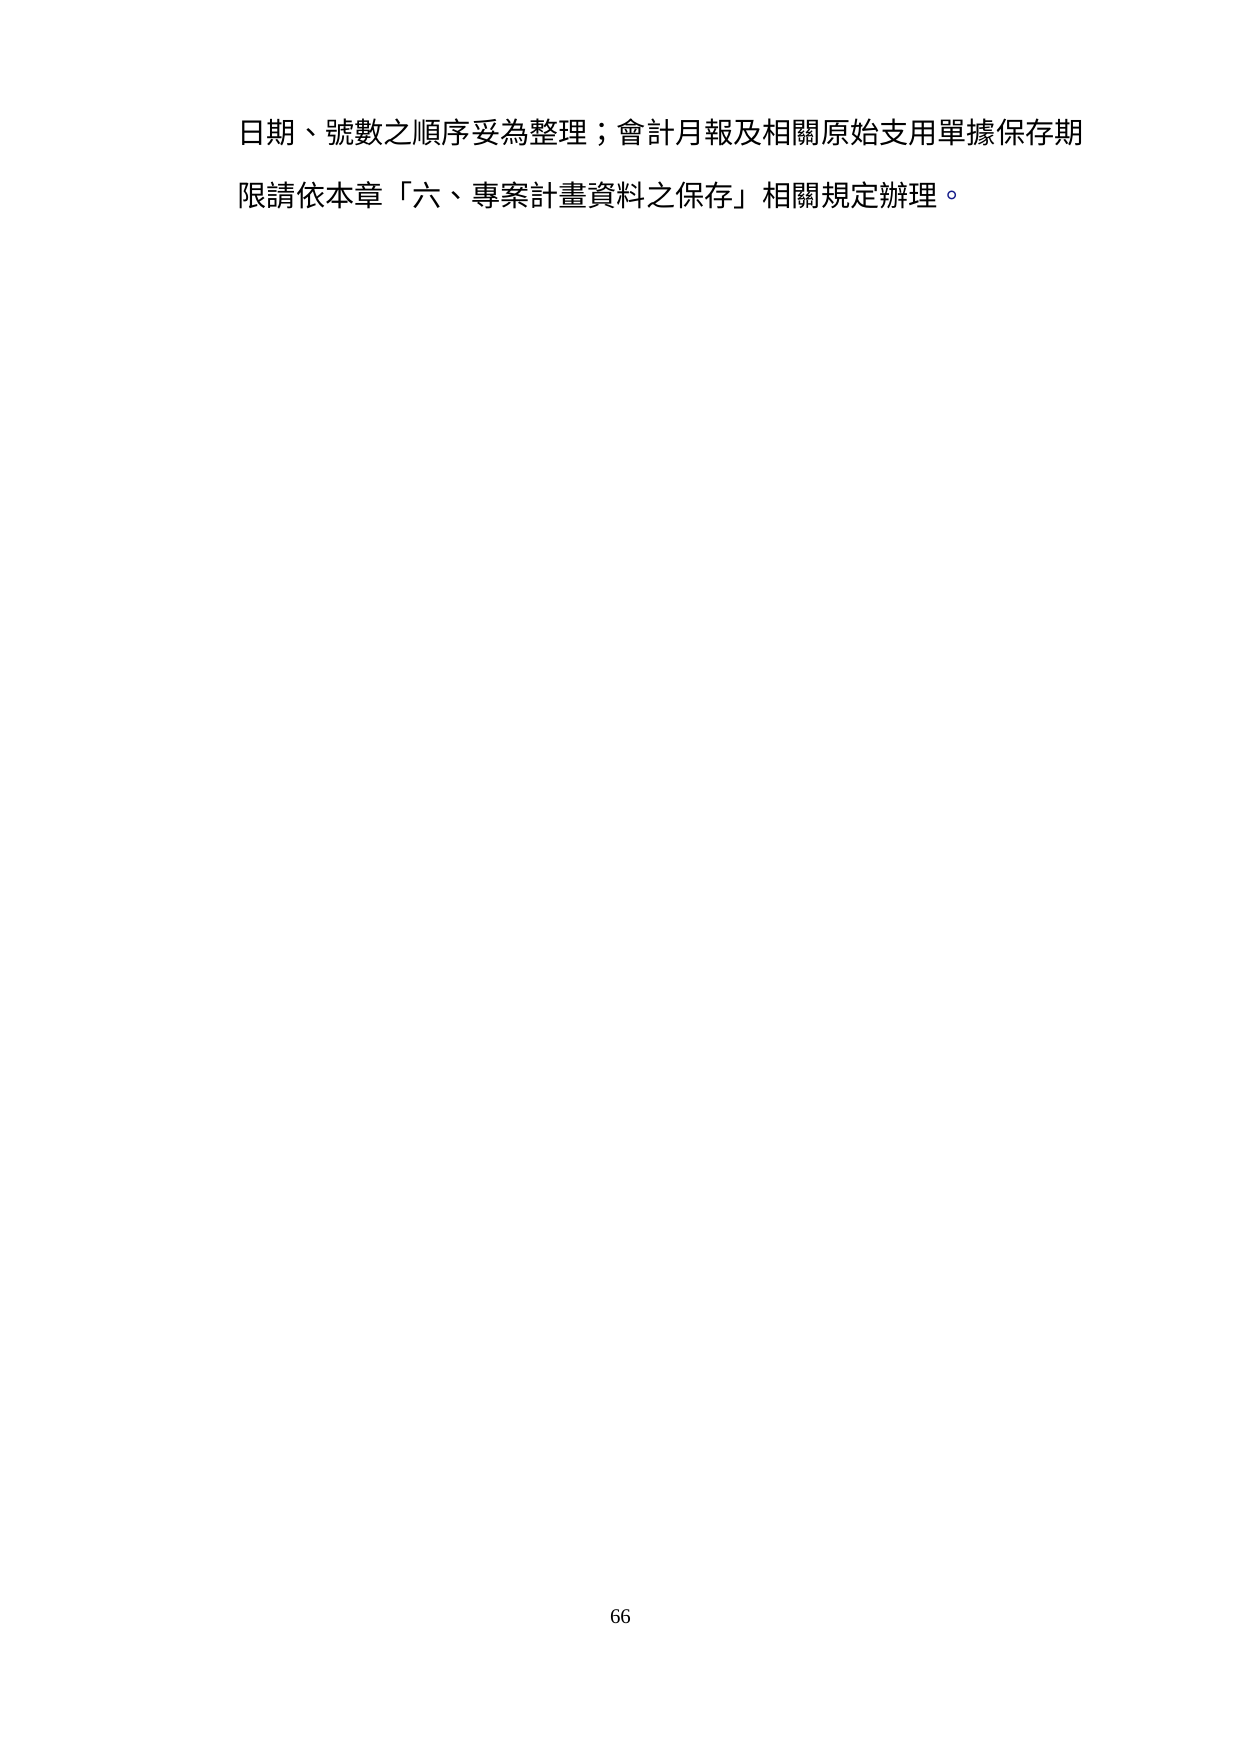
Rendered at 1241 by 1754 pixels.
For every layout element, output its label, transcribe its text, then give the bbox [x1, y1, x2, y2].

list 日期、號數之順序妥為整理；會計月報及相關原始支用單據保存期限請依本章「六、專案計畫資料之保存」相關規定辦理。 [198, 89, 1090, 214]
